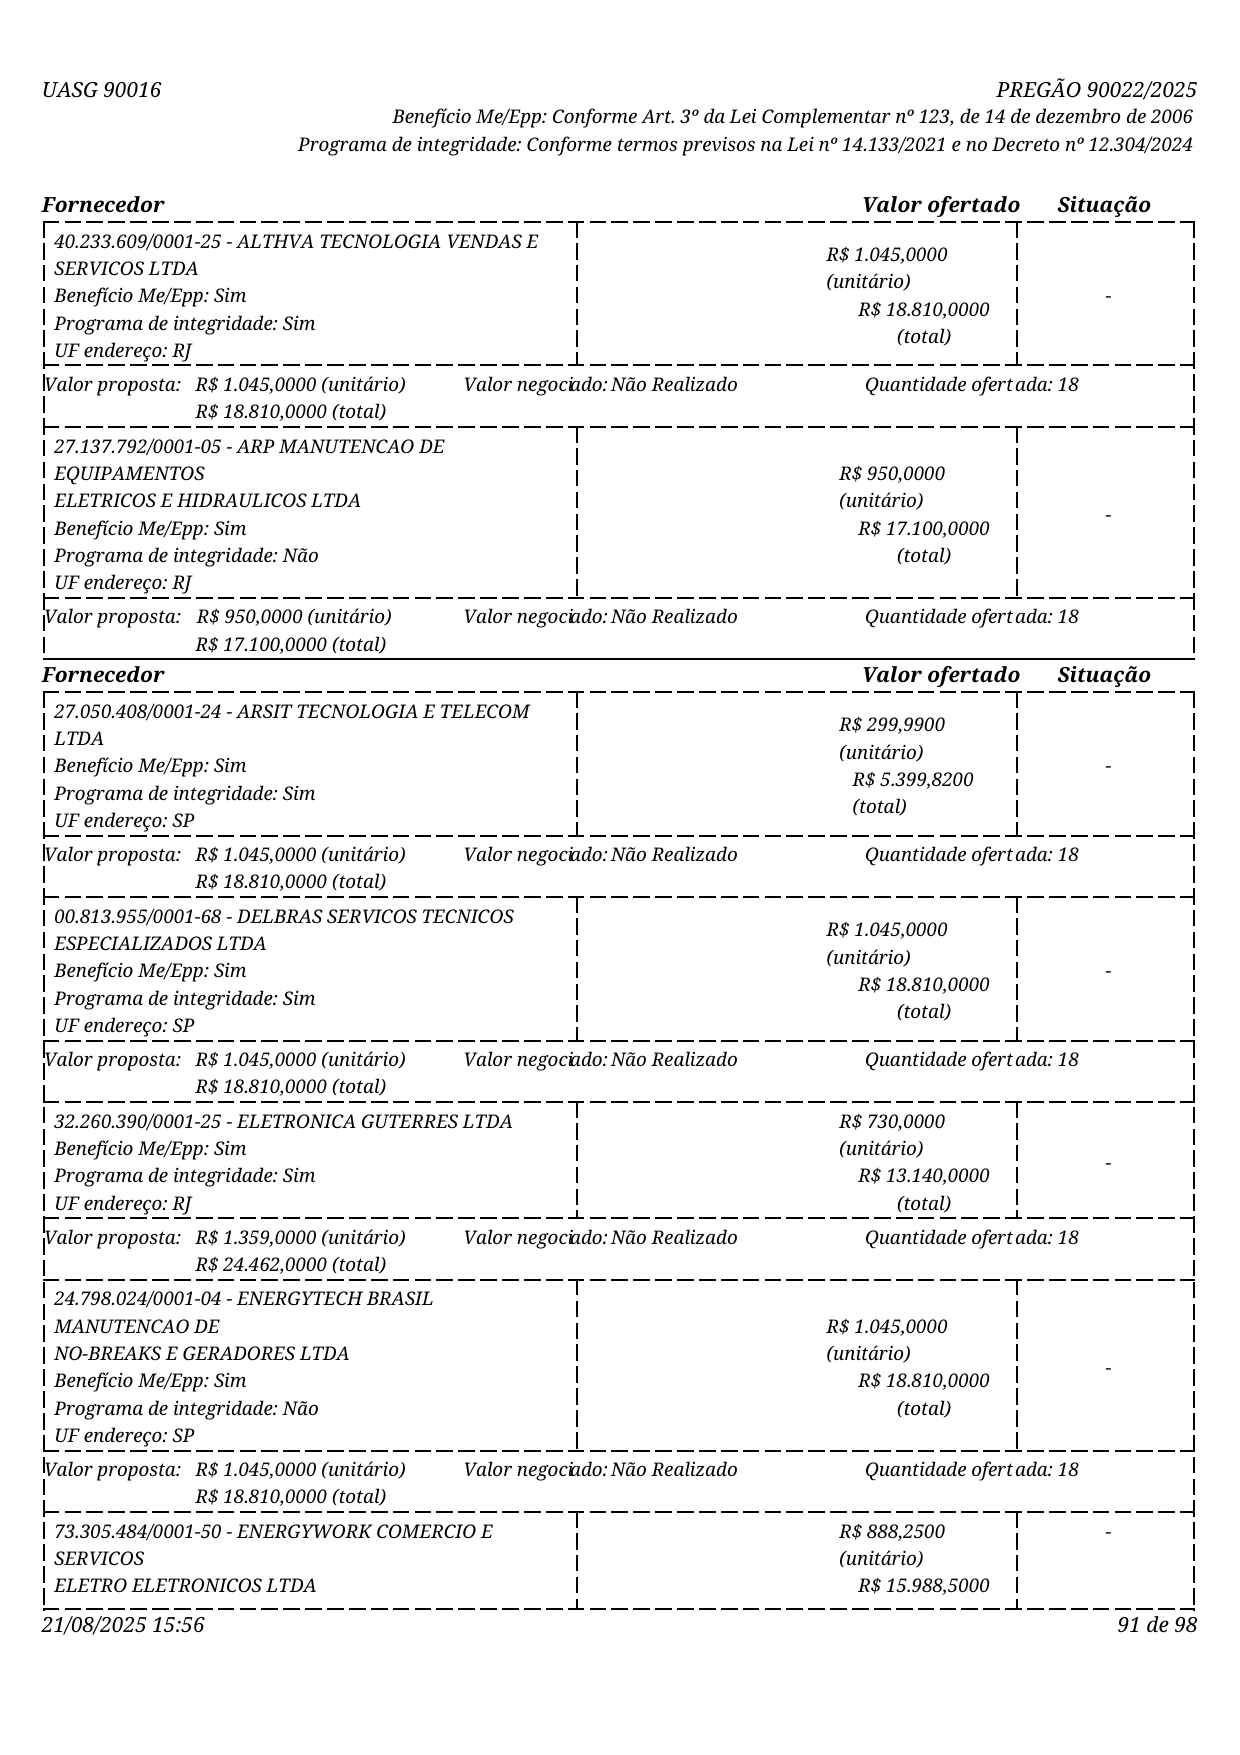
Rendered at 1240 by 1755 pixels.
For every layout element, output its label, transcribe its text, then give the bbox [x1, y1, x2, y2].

table_cell [1017, 1101, 1101, 1217]
table_header R$ 1.045,0000 (unitário) R$ 18.810,0000 (total) [826, 221, 1017, 364]
table_cell ada: 18 [1017, 1040, 1101, 1101]
table_cell [577, 896, 826, 1039]
table_header [577, 221, 826, 364]
table_cell [1101, 1040, 1194, 1101]
table_cell 27.137.792/0001-05 - ARP MANUTENCAO DE EQUIPAMENTOS ELETRICOS E HIDRAULICOS LTDA Benefício Me/Epp: Sim Programa de integridade: Não UF endereço: RJ [44, 426, 577, 597]
table_cell R$ 1.045,0000 (unitário) R$ 18.810,0000 (total) [826, 896, 1017, 1039]
table_cell - [1101, 896, 1194, 1039]
table_cell - [1101, 1511, 1194, 1608]
table_cell ado: Não Realizado [577, 1450, 826, 1511]
table_cell [577, 1511, 826, 1608]
table_cell [577, 426, 826, 597]
table_cell Quantidade ofert [826, 1217, 1017, 1279]
table_cell ada: 18 [1017, 835, 1101, 896]
table_cell [577, 1101, 826, 1217]
table_cell 00.813.955/0001-68 - DELBRAS SERVICOS TECNICOS ESPECIALIZADOS LTDA Benefício Me/Epp: Sim Programa de integridade: Sim UF endereço: SP [44, 896, 577, 1039]
table_cell [1017, 1279, 1101, 1449]
table_cell [1017, 896, 1101, 1039]
table_cell Valor proposta: R$ 1.045,0000 (unitário) Valor negoci R$ 18.810,0000 (total) [44, 1040, 577, 1101]
table_cell [1017, 426, 1101, 597]
table_header - [1101, 691, 1194, 834]
table_header [577, 691, 826, 834]
table_cell [577, 1279, 826, 1449]
table_cell - [1101, 1279, 1194, 1449]
table_header 40.233.609/0001-25 - ALTHVA TECNOLOGIA VENDAS E SERVICOS LTDA Benefício Me/Epp: Sim Programa de integridade: Sim UF endereço: RJ [44, 221, 577, 364]
table_cell R$ 888,2500 (unitário) R$ 15.988,5000 [826, 1511, 1017, 1608]
table_cell Quantidade ofert [826, 1040, 1017, 1101]
table_cell ada: 18 [1017, 597, 1101, 658]
table_cell [1101, 1450, 1194, 1511]
table_cell Quantidade ofert [826, 1450, 1017, 1511]
table_cell [1101, 364, 1194, 426]
table_cell ado: Não Realizado [577, 1040, 826, 1101]
table_cell ado: Não Realizado [577, 364, 826, 426]
table_cell Valor proposta: R$ 1.045,0000 (unitário) Valor negoci R$ 18.810,0000 (total) [44, 835, 577, 896]
table_header 27.050.408/0001-24 - ARSIT TECNOLOGIA E TELECOM LTDA Benefício Me/Epp: Sim Programa de integridade: Sim UF endereço: SP [44, 691, 577, 834]
table_cell ado: Não Realizado [577, 1217, 826, 1279]
table_header - [1101, 221, 1194, 364]
table_header R$ 299,9900 (unitário) R$ 5.399,8200 (total) [826, 691, 1017, 834]
text Benefício Me/Epp: Conforme Art. 3º da Lei Complementar nº 123, de 14 de dezembro de 2006 [42, 103, 1195, 129]
table_cell - [1101, 1101, 1194, 1217]
text Programa de integridade: Conforme termos previsos na Lei nº 14.133/2021 e no Decreto nº 12.304/2024 [42, 131, 1195, 157]
table_cell R$ 730,0000 (unitário) R$ 13.140,0000 (total) [826, 1101, 1017, 1217]
table_cell Quantidade ofert [826, 597, 1017, 658]
table_header [1017, 691, 1101, 834]
table_cell Valor proposta: R$ 1.359,0000 (unitário) Valor negoci R$ 24.462,0000 (total) [44, 1217, 577, 1279]
table_cell - [1101, 426, 1194, 597]
table_cell ado: Não Realizado [577, 835, 826, 896]
table_cell [1017, 1511, 1101, 1608]
table_cell Valor proposta: R$ 1.045,0000 (unitário) Valor negoci R$ 18.810,0000 (total) [44, 364, 577, 426]
text Fornecedor Valor ofertado Situação [42, 190, 1200, 219]
table_cell ada: 18 [1017, 1450, 1101, 1511]
table_cell Valor proposta: R$ 1.045,0000 (unitário) Valor negoci R$ 18.810,0000 (total) [44, 1450, 577, 1511]
table_cell 73.305.484/0001-50 - ENERGYWORK COMERCIO E SERVICOS ELETRO ELETRONICOS LTDA [44, 1511, 577, 1608]
table_cell [1101, 1217, 1194, 1279]
table_cell [1101, 597, 1194, 658]
table_cell 32.260.390/0001-25 - ELETRONICA GUTERRES LTDA Benefício Me/Epp: Sim Programa de integridade: Sim UF endereço: RJ [44, 1101, 577, 1217]
table_cell ada: 18 [1017, 364, 1101, 426]
table_cell R$ 1.045,0000 (unitário) R$ 18.810,0000 (total) [826, 1279, 1017, 1449]
table_cell Quantidade ofert [826, 835, 1017, 896]
text Fornecedor Valor ofertado Situação [42, 660, 1200, 689]
table_cell Valor proposta: R$ 950,0000 (unitário) Valor negoci R$ 17.100,0000 (total) [44, 597, 577, 658]
table_cell R$ 950,0000 (unitário) R$ 17.100,0000 (total) [826, 426, 1017, 597]
table_cell [1101, 835, 1194, 896]
table_cell ado: Não Realizado [577, 597, 826, 658]
table_header [1017, 221, 1101, 364]
table_cell 24.798.024/0001-04 - ENERGYTECH BRASIL MANUTENCAO DE NO-BREAKS E GERADORES LTDA Benefício Me/Epp: Sim Programa de integridade: Não UF endereço: SP [44, 1279, 577, 1449]
table_cell Quantidade ofert [826, 364, 1017, 426]
table_cell ada: 18 [1017, 1217, 1101, 1279]
